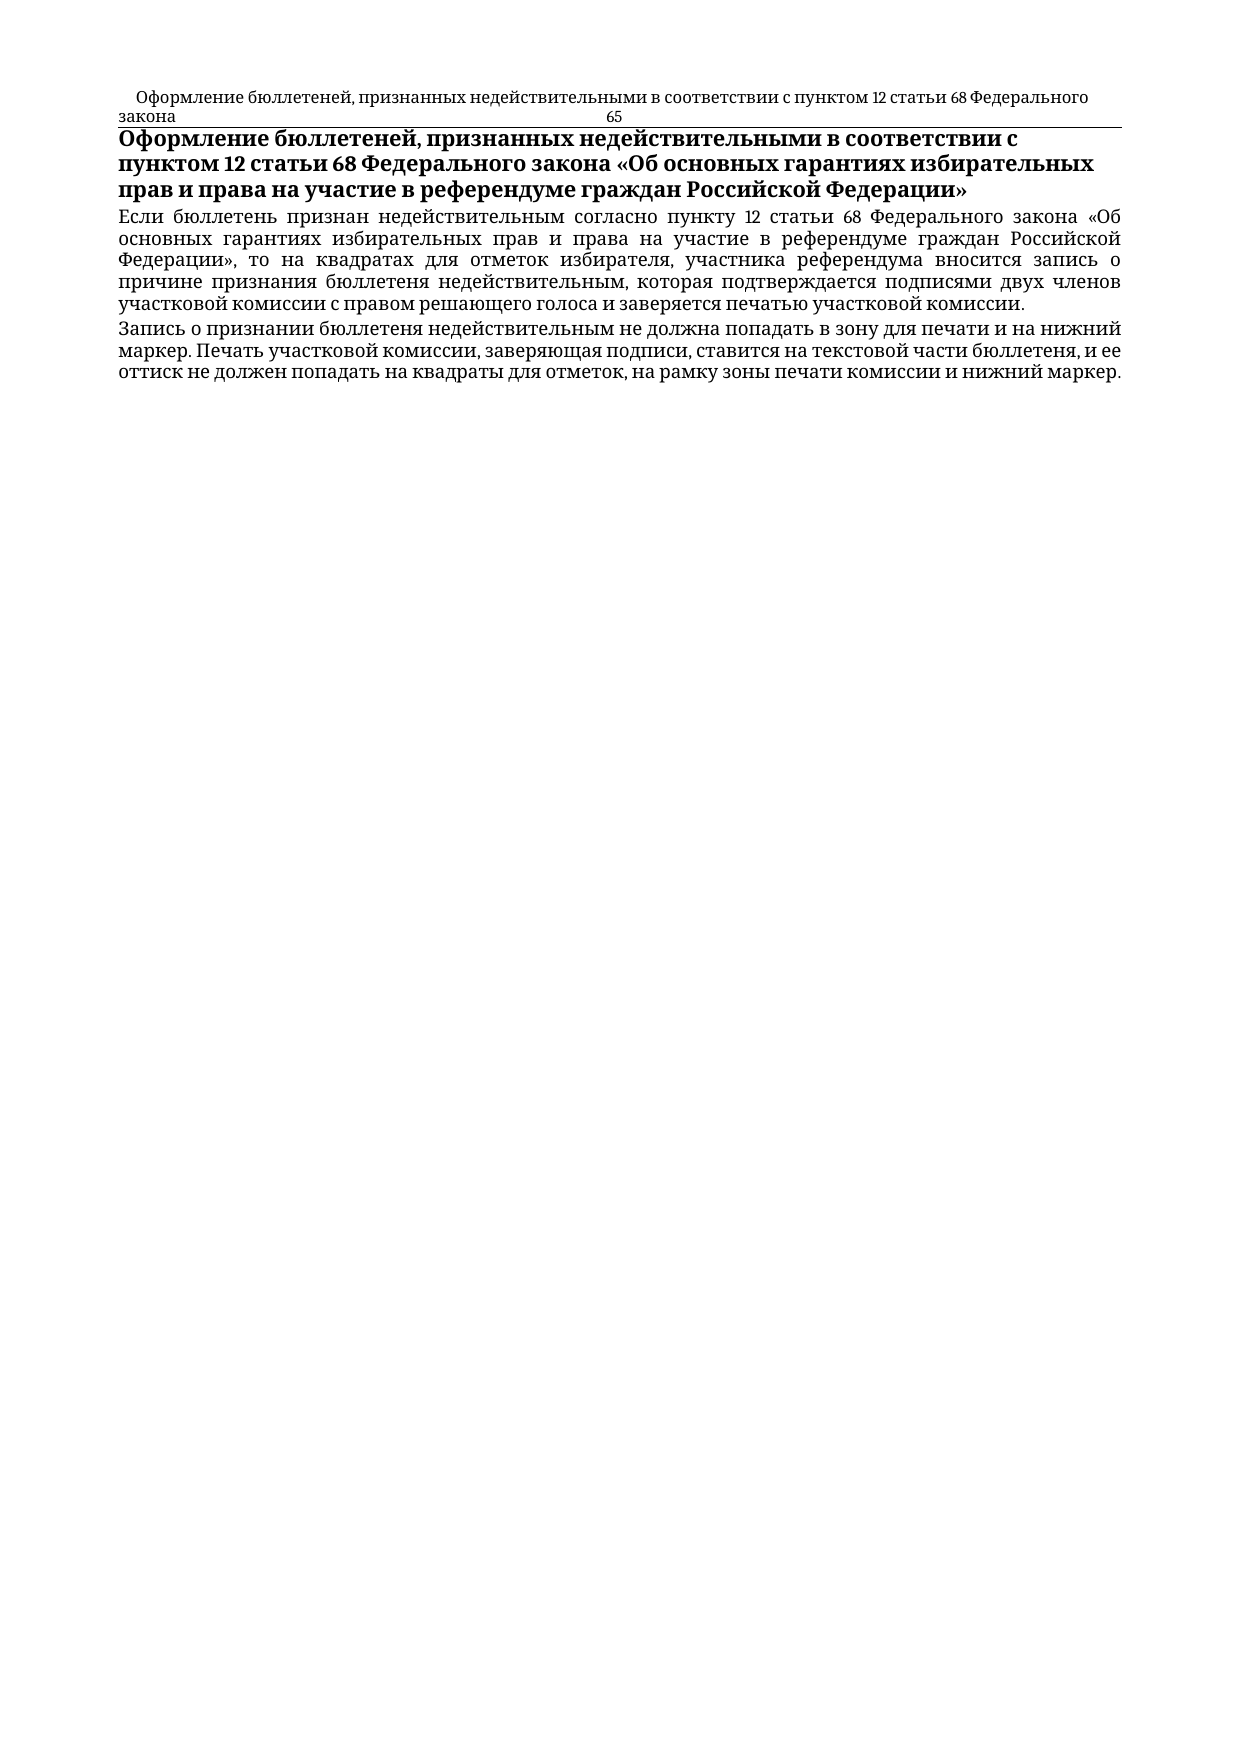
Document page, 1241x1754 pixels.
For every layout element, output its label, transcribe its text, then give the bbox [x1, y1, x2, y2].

text Если бюллетень признан недействительным согласно пункту 12 статьи 68 Федерального закона «Об основных гарантиях избирательных прав и права на участие в референдуме граждан Российской Федерации», то на квадратах для отметок избирателя, участника референдума вносится запись о причине признания бюллетеня недействительным, которая подтверждается подписями двух членов участковой комиссии с правом решающего голоса и заверяется печатью участковой комиссии. [118, 207, 1122, 314]
text Запись о признании бюллетеня недействительным не должна попадать в зону для печати и на нижний маркер. Печать участковой комиссии, заверяющая подписи, ставится на текстовой части бюллетеня, и ее оттиск не должен попадать на квадраты для отметок, на рамку зоны печати комиссии и нижний маркер. [118, 319, 1122, 383]
subtitle Оформление бюллетеней, признанных недействительными в соответствии с пунктом 12 статьи 68 Федерального закона «Об основных гарантиях избирательных прав и права на участие в референдуме граждан Российской Федерации» [118, 128, 1122, 203]
